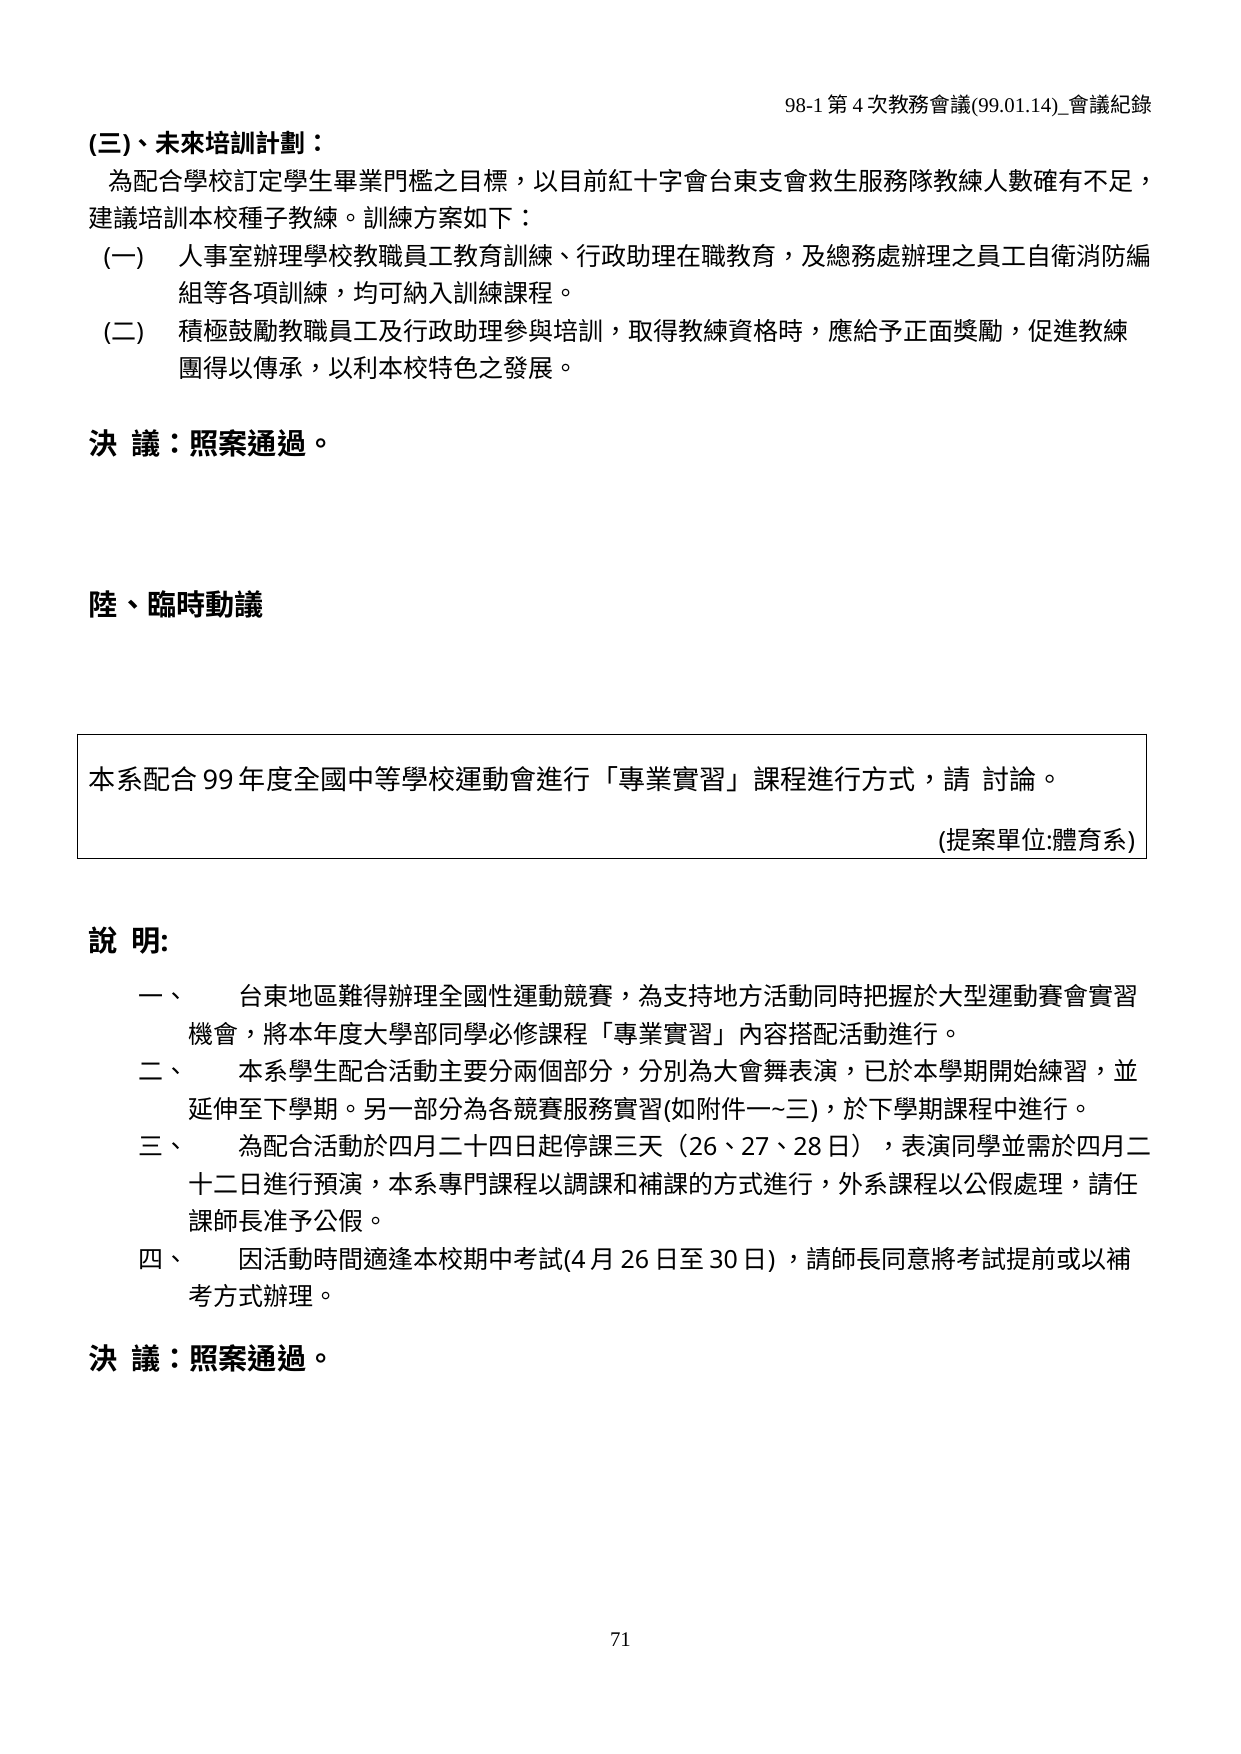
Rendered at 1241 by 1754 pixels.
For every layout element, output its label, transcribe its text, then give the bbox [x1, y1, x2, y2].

list 台東地區難得辦理全國性運動競賽，為支持地方活動同時把握於大型運動賽會實習機會，將本年度大學部同學必修課程「專業實習」內容搭配活動進行。 [139, 976, 1152, 1051]
list 為配合活動於四月二十四日起停課三天（26、27、28日），表演同學並需於四月二十二日進行預演，本系專門課程以調課和補課的方式進行，外系課程以公假處理，請任課師長准予公假。 [139, 1126, 1152, 1239]
text 決 議：照案通過。 [89, 1319, 1152, 1394]
list 本系學生配合活動主要分兩個部分，分別為大會舞表演，已於本學期開始練習，並延伸至下學期。另一部分為各競賽服務實習(如附件一~三)，於下學期課程中進行。 [139, 1051, 1152, 1126]
table_header 本系配合99年度全國中等學校運動會進行「專業實習」課程進行方式，請 討論。 (提案單位:體育系) [78, 735, 1146, 857]
text 決 議：照案通過。 [89, 404, 1152, 479]
list 人事室辦理學校教職員工教育訓練、行政助理在職教育，及總務處辦理之員工自衛消防編組等各項訓練，均可納入訓練課程。 [103, 236, 1152, 311]
text (三)、未來培訓計劃： [89, 123, 1152, 161]
list 積極鼓勵教職員工及行政助理參與培訓，取得教練資格時，應給予正面獎勵，促進教練團得以傳承，以利本校特色之發展。 [103, 311, 1152, 386]
text 陸、臨時動議 [89, 565, 1152, 640]
text 為配合學校訂定學生畢業門檻之目標，以目前紅十字會台東支會救生服務隊教練人數確有不足，建議培訓本校種子教練。訓練方案如下： [89, 161, 1152, 236]
text 說 明: [89, 901, 1152, 976]
list 因活動時間適逢本校期中考試(4月26日至30日) ，請師長同意將考試提前或以補考方式辦理。 [139, 1239, 1152, 1314]
